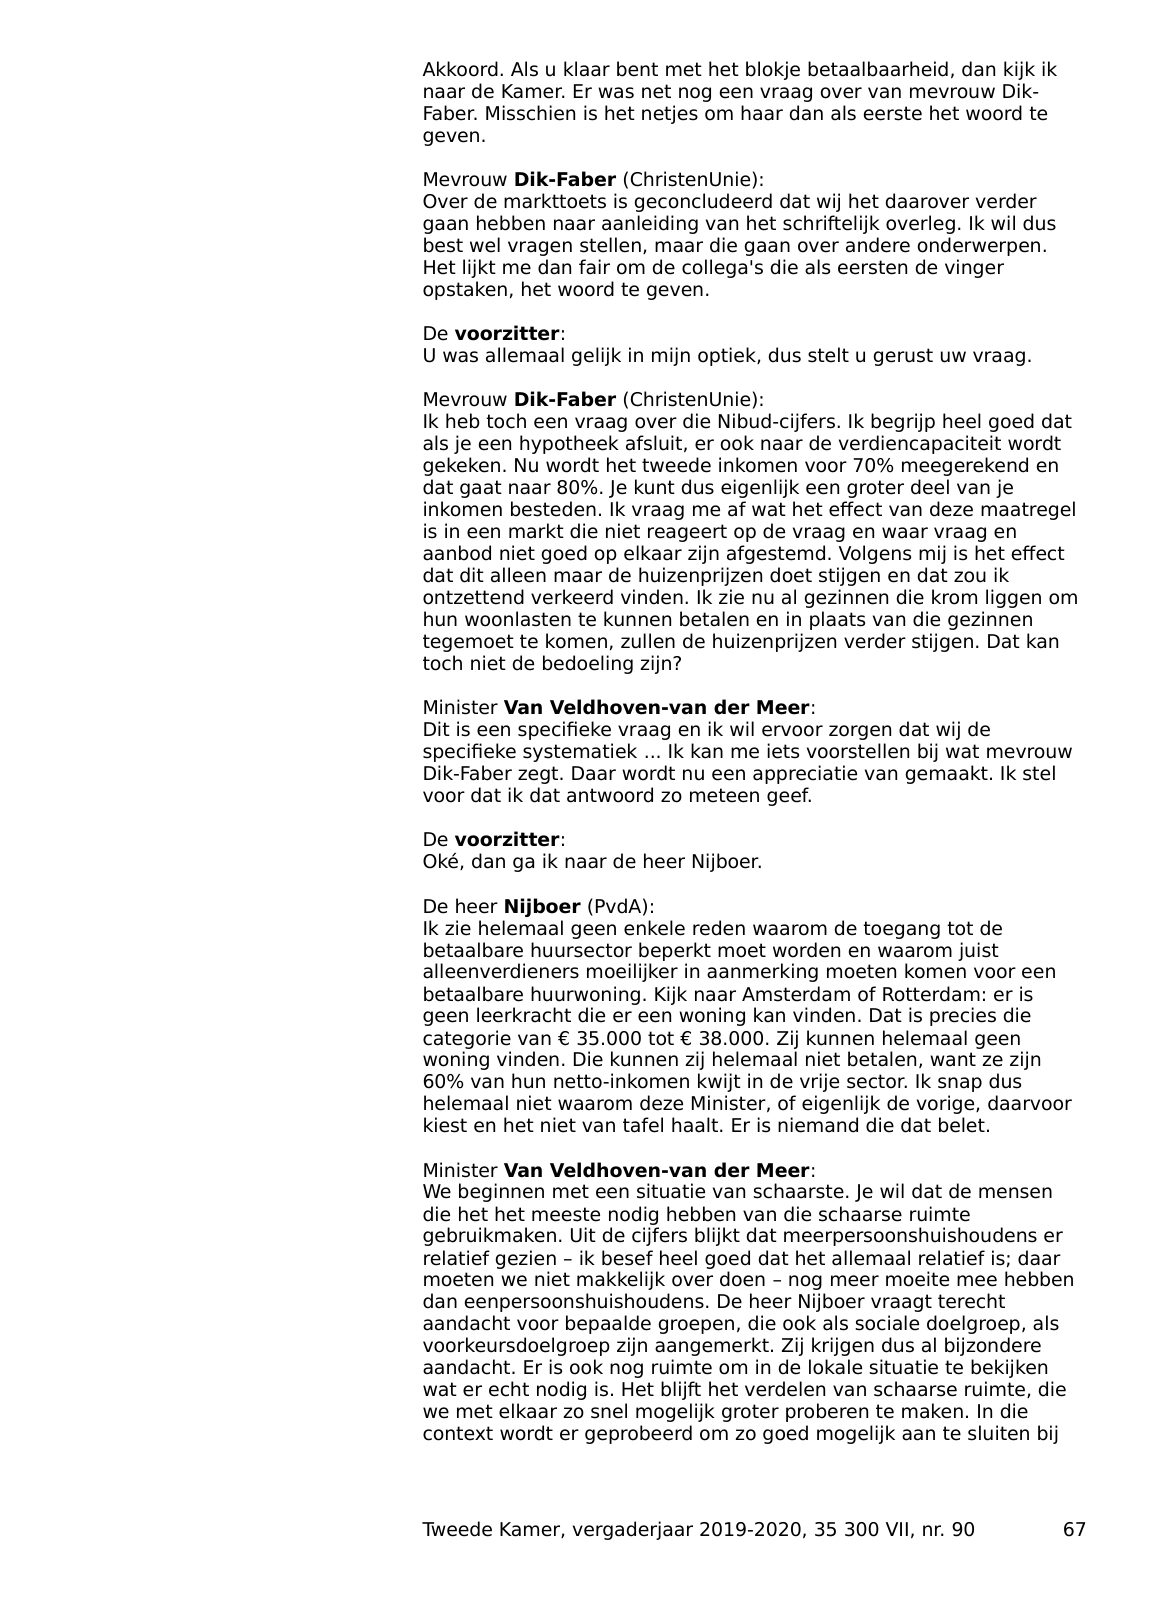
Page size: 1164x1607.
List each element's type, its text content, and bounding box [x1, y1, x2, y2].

text De voorzitter: [422, 829, 1087, 851]
text Mevrouw Dik-Faber (ChristenUnie): [422, 169, 1087, 191]
text Akkoord. Als u klaar bent met het blokje betaalbaarheid, dan kijk ik naar de Kamer. Er was net nog een vraag over van mevrouw Dik-Faber. Misschien is het netjes om haar dan als eerste het woord te geven. [422, 59, 1087, 147]
text Ik heb toch een vraag over die Nibud-cijfers. Ik begrijp heel goed dat als je een hypotheek afsluit, er ook naar de verdiencapaciteit wordt gekeken. Nu wordt het tweede inkomen voor 70% meegerekend en dat gaat naar 80%. Je kunt dus eigenlijk een groter deel van je inkomen besteden. Ik vraag me af wat het effect van deze maatregel is in een markt die niet reageert op de vraag en waar vraag en aanbod niet goed op elkaar zijn afgestemd. Volgens mij is het effect dat dit alleen maar de huizenprijzen doet stijgen en dat zou ik ontzettend verkeerd vinden. Ik zie nu al gezinnen die krom liggen om hun woonlasten te kunnen betalen en in plaats van die gezinnen tegemoet te komen, zullen de huizenprijzen verder stijgen. Dat kan toch niet de bedoeling zijn? [422, 411, 1087, 675]
text De heer Nijboer (PvdA): [422, 896, 1087, 917]
text Mevrouw Dik-Faber (ChristenUnie): [422, 389, 1087, 411]
text Ik zie helemaal geen enkele reden waarom de toegang tot de betaalbare huursector beperkt moet worden en waarom juist alleenverdieners moeilijker in aanmerking moeten komen voor een betaalbare huurwoning. Kijk naar Amsterdam of Rotterdam: er is geen leerkracht die er een woning kan vinden. Dat is precies die categorie van € 35.000 tot € 38.000. Zij kunnen helemaal geen woning vinden. Die kunnen zij helemaal niet betalen, want ze zijn 60% van hun netto-inkomen kwijt in de vrije sector. Ik snap dus helemaal niet waarom deze Minister, of eigenlijk de vorige, daarvoor kiest en het niet van tafel haalt. Er is niemand die dat belet. [422, 917, 1087, 1137]
text U was allemaal gelijk in mijn optiek, dus stelt u gerust uw vraag. [422, 345, 1087, 367]
text Minister Van Veldhoven-van der Meer: [422, 1159, 1087, 1181]
text Dit is een specifieke vraag en ik wil ervoor zorgen dat wij de specifieke systematiek ... Ik kan me iets voorstellen bij wat mevrouw Dik-Faber zegt. Daar wordt nu een appreciatie van gemaakt. Ik stel voor dat ik dat antwoord zo meteen geef. [422, 719, 1087, 807]
text De voorzitter: [422, 323, 1087, 345]
text Minister Van Veldhoven-van der Meer: [422, 697, 1087, 719]
text Oké, dan ga ik naar de heer Nijboer. [422, 851, 1087, 873]
text We beginnen met een situatie van schaarste. Je wil dat de mensen die het het meeste nodig hebben van die schaarse ruimte gebruikmaken. Uit de cijfers blijkt dat meerpersoonshuishoudens er relatief gezien – ik besef heel goed dat het allemaal relatief is; daar moeten we niet makkelijk over doen – nog meer moeite mee hebben dan eenpersoonshuishoudens. De heer Nijboer vraagt terecht aandacht voor bepaalde groepen, die ook als sociale doelgroep, als voorkeursdoelgroep zijn aangemerkt. Zij krijgen dus al bijzondere aandacht. Er is ook nog ruimte om in de lokale situatie te bekijken wat er echt nodig is. Het blijft het verdelen van schaarse ruimte, die we met elkaar zo snel mogelijk groter proberen te maken. In die context wordt er geprobeerd om zo goed mogelijk aan te sluiten bij [422, 1181, 1087, 1445]
text Over de markttoets is geconcludeerd dat wij het daarover verder gaan hebben naar aanleiding van het schriftelijk overleg. Ik wil dus best wel vragen stellen, maar die gaan over andere onderwerpen. Het lijkt me dan fair om de collega's die als eersten de vinger opstaken, het woord te geven. [422, 191, 1087, 301]
